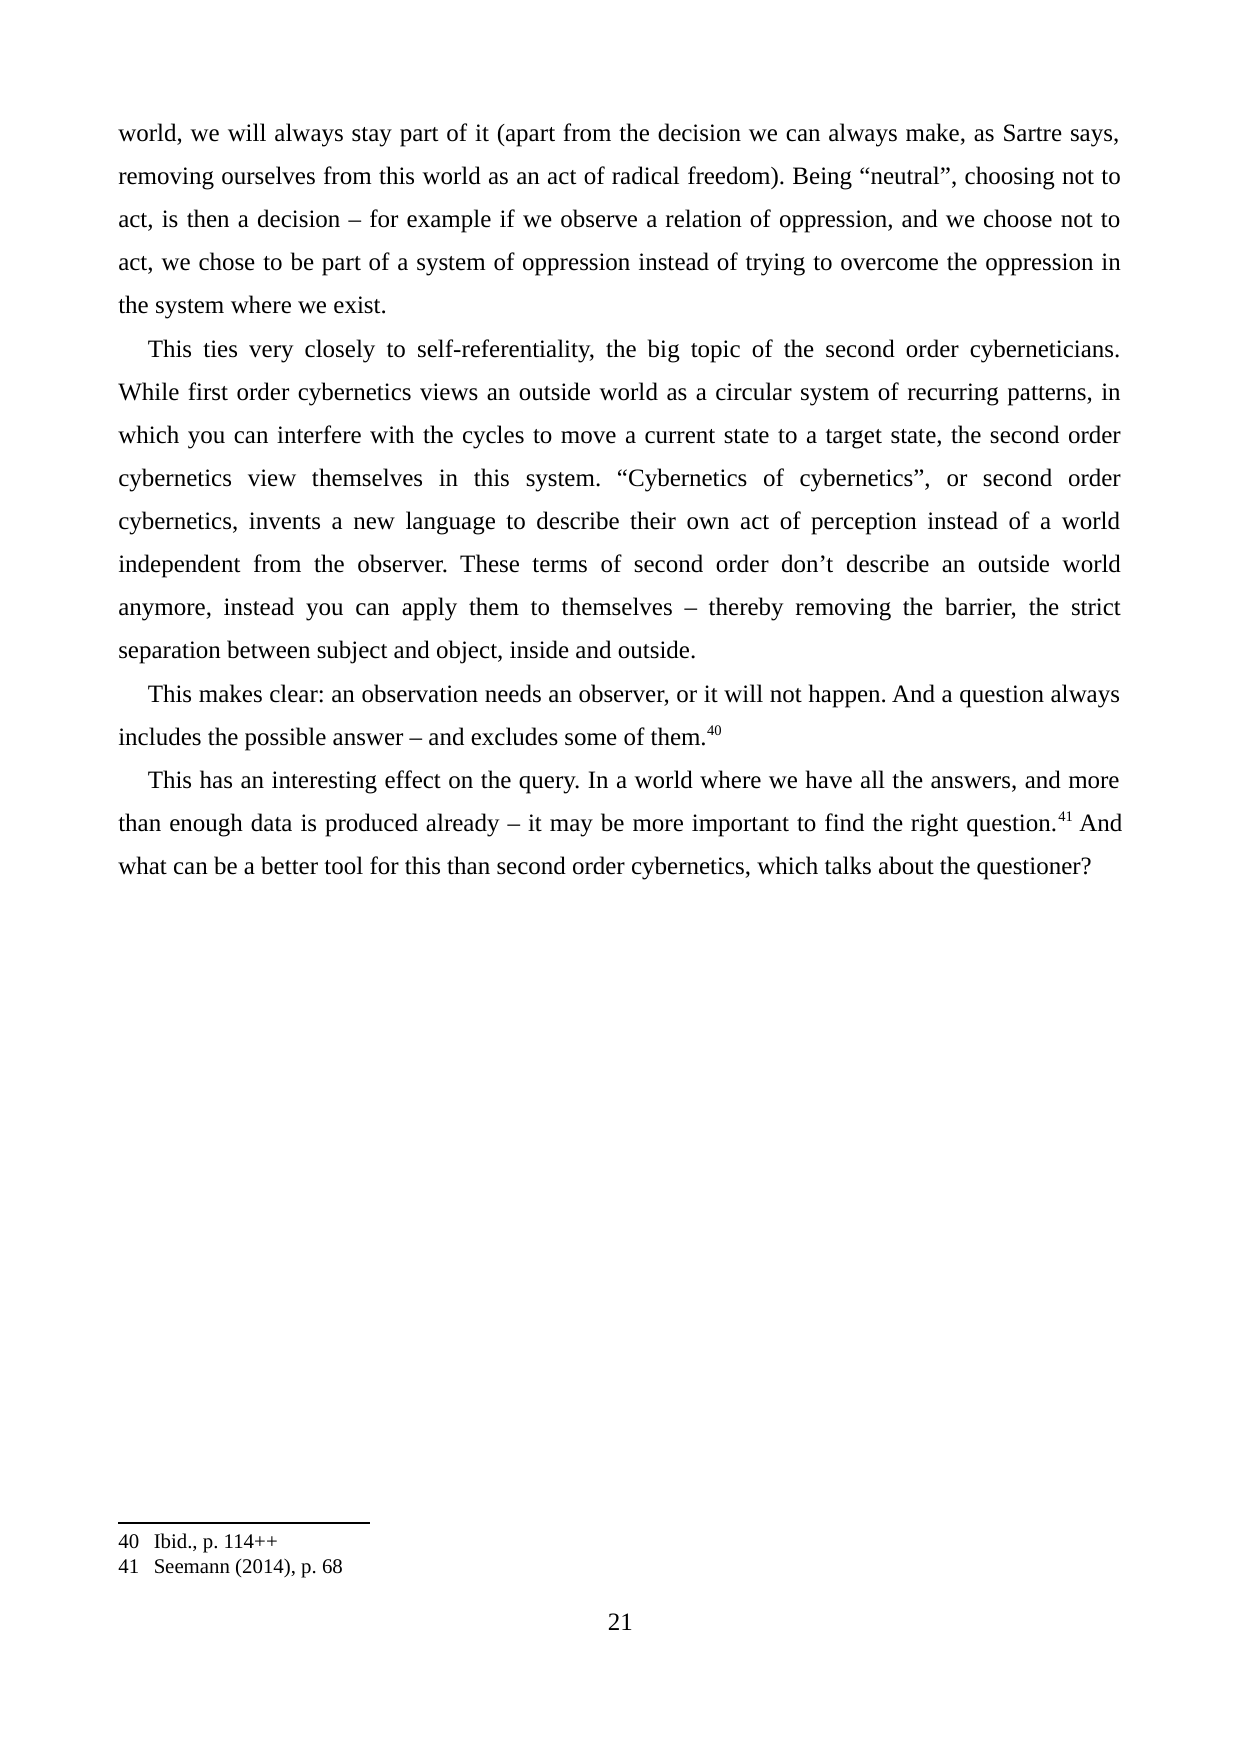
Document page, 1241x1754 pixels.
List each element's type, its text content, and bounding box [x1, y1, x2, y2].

text This has an interesting effect on the query. In a world where we have all the answers, and more than enough data is produced already – it may be more important to find the right question. And what can be a better tool for this than second order cybernetics, which talks about the questioner? [118, 765, 1122, 880]
text Ibid., p. 114++ [118, 1529, 1122, 1553]
text This ties very closely to self-referentiality, the big topic of the second order cyberneticians. While first order cybernetics views an outside world as a circular system of recurring patterns, in which you can interfere with the cycles to move a current state to a target state, the second order cybernetics view themselves in this system. “Cybernetics of cybernetics”, or second order cybernetics, invents a new language to describe their own act of perception instead of a world independent from the observer. These terms of second order don’t describe an outside world anymore, instead you can apply them to themselves – thereby removing the barrier, the strict separation between subject and object, inside and outside. [118, 334, 1122, 664]
text This makes clear: an observation needs an observer, or it will not happen. And a question always includes the possible answer – and excludes some of them. [118, 679, 1122, 751]
text world, we will always stay part of it (apart from the decision we can always make, as Sartre says, removing ourselves from this world as an act of radical freedom). Being “neutral”, choosing not to act, is then a decision – for example if we observe a relation of oppression, and we choose not to act, we chose to be part of a system of oppression instead of trying to overcome the oppression in the system where we exist. [118, 118, 1122, 319]
text Seemann (2014), p. 68 [118, 1553, 1122, 1578]
